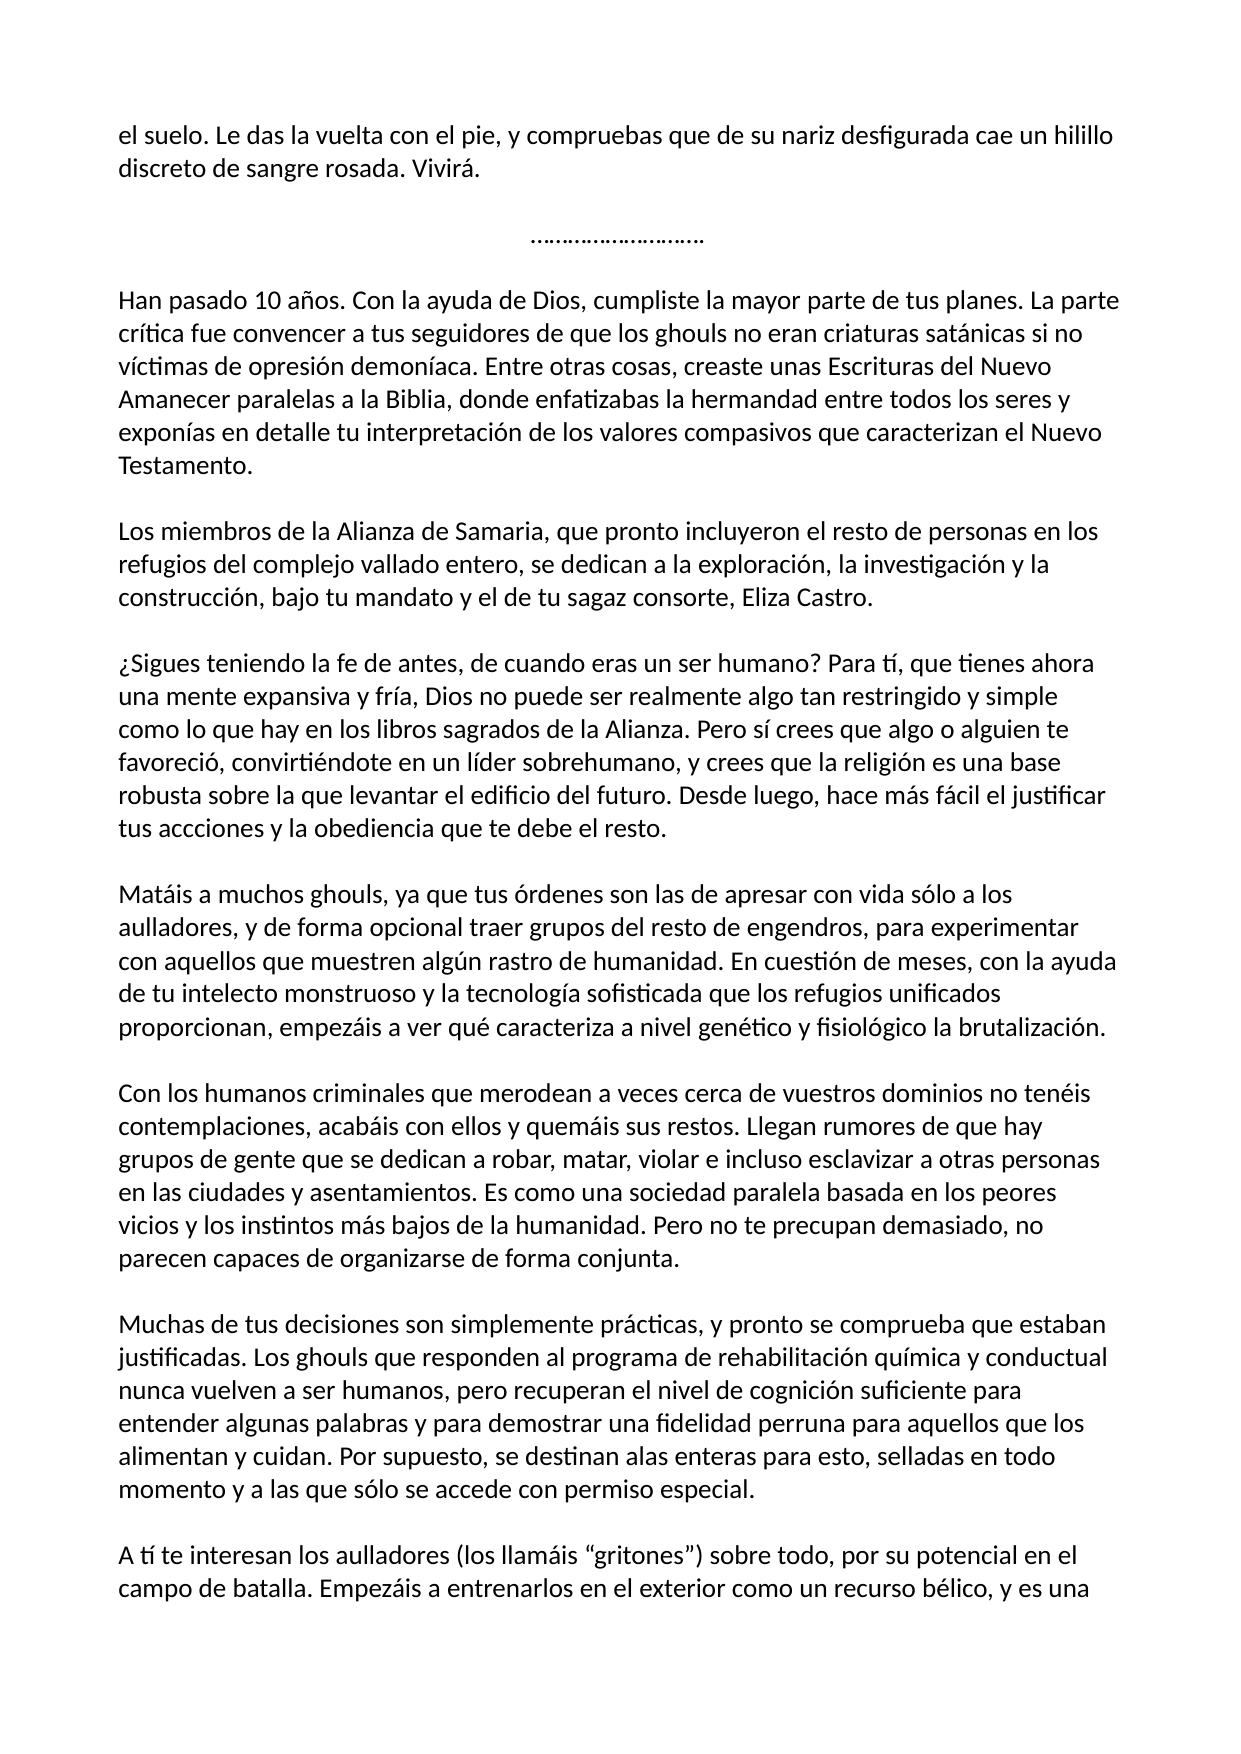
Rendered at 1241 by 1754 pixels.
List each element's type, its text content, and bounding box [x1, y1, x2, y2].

text Los miembros de la Alianza de Samaria, que pronto incluyeron el resto de personas en los refugios del complejo vallado entero, se dedican a la exploración, la investigación y la construcción, bajo tu mandato y el de tu sagaz consorte, Eliza Castro. [118, 514, 1122, 613]
text Han pasado 10 años. Con la ayuda de Dios, cumpliste la mayor parte de tus planes. La parte crítica fue convencer a tus seguidores de que los ghouls no eran criaturas satánicas si no víctimas de opresión demoníaca. Entre otras cosas, creaste unas Escrituras del Nuevo Amanecer paralelas a la Biblia, donde enfatizabas la hermandad entre todos los seres y exponías en detalle tu interpretación de los valores compasivos que caracterizan el Nuevo Testamento. [118, 283, 1122, 481]
text A tí te interesan los aulladores (los llamáis “gritones”) sobre todo, por su potencial en el campo de batalla. Empezáis a entrenarlos en el exterior como un recurso bélico, y es una [118, 1538, 1122, 1604]
text Con los humanos criminales que merodean a veces cerca de vuestros dominios no tenéis contemplaciones, acabáis con ellos y quemáis sus restos. Llegan rumores de que hay grupos de gente que se dedican a robar, matar, violar e incluso esclavizar a otras personas en las ciudades y asentamientos. Es como una sociedad paralela basada en los peores vicios y los instintos más bajos de la humanidad. Pero no te precupan demasiado, no parecen capaces de organizarse de forma conjunta. [118, 1076, 1122, 1274]
text Matáis a muchos ghouls, ya que tus órdenes son las de apresar con vida sólo a los aulladores, y de forma opcional traer grupos del resto de engendros, para experimentar con aquellos que muestren algún rastro de humanidad. En cuestión de meses, con la ayuda de tu intelecto monstruoso y la tecnología sofisticada que los refugios unificados proporcionan, empezáis a ver qué caracteriza a nivel genético y fisiológico la brutalización. [118, 878, 1122, 1043]
text Muchas de tus decisiones son simplemente prácticas, y pronto se comprueba que estaban justificadas. Los ghouls que responden al programa de rehabilitación química y conductual nunca vuelven a ser humanos, pero recuperan el nivel de cognición suficiente para entender algunas palabras y para demostrar una fidelidad perruna para aquellos que los alimentan y cuidan. Por supuesto, se destinan alas enteras para esto, selladas en todo momento y a las que sólo se accede con permiso especial. [118, 1307, 1122, 1505]
text ………………………. [118, 217, 1122, 250]
text el suelo. Le das la vuelta con el pie, y compruebas que de su nariz desfigurada cae un hilillo discreto de sangre rosada. Vivirá. [118, 118, 1122, 184]
text ¿Sigues teniendo la fe de antes, de cuando eras un ser humano? Para tí, que tienes ahora una mente expansiva y fría, Dios no puede ser realmente algo tan restringido y simple como lo que hay en los libros sagrados de la Alianza. Pero sí crees que algo o alguien te favoreció, convirtiéndote en un líder sobrehumano, y crees que la religión es una base robusta sobre la que levantar el edificio del futuro. Desde luego, hace más fácil el justificar tus accciones y la obediencia que te debe el resto. [118, 646, 1122, 844]
